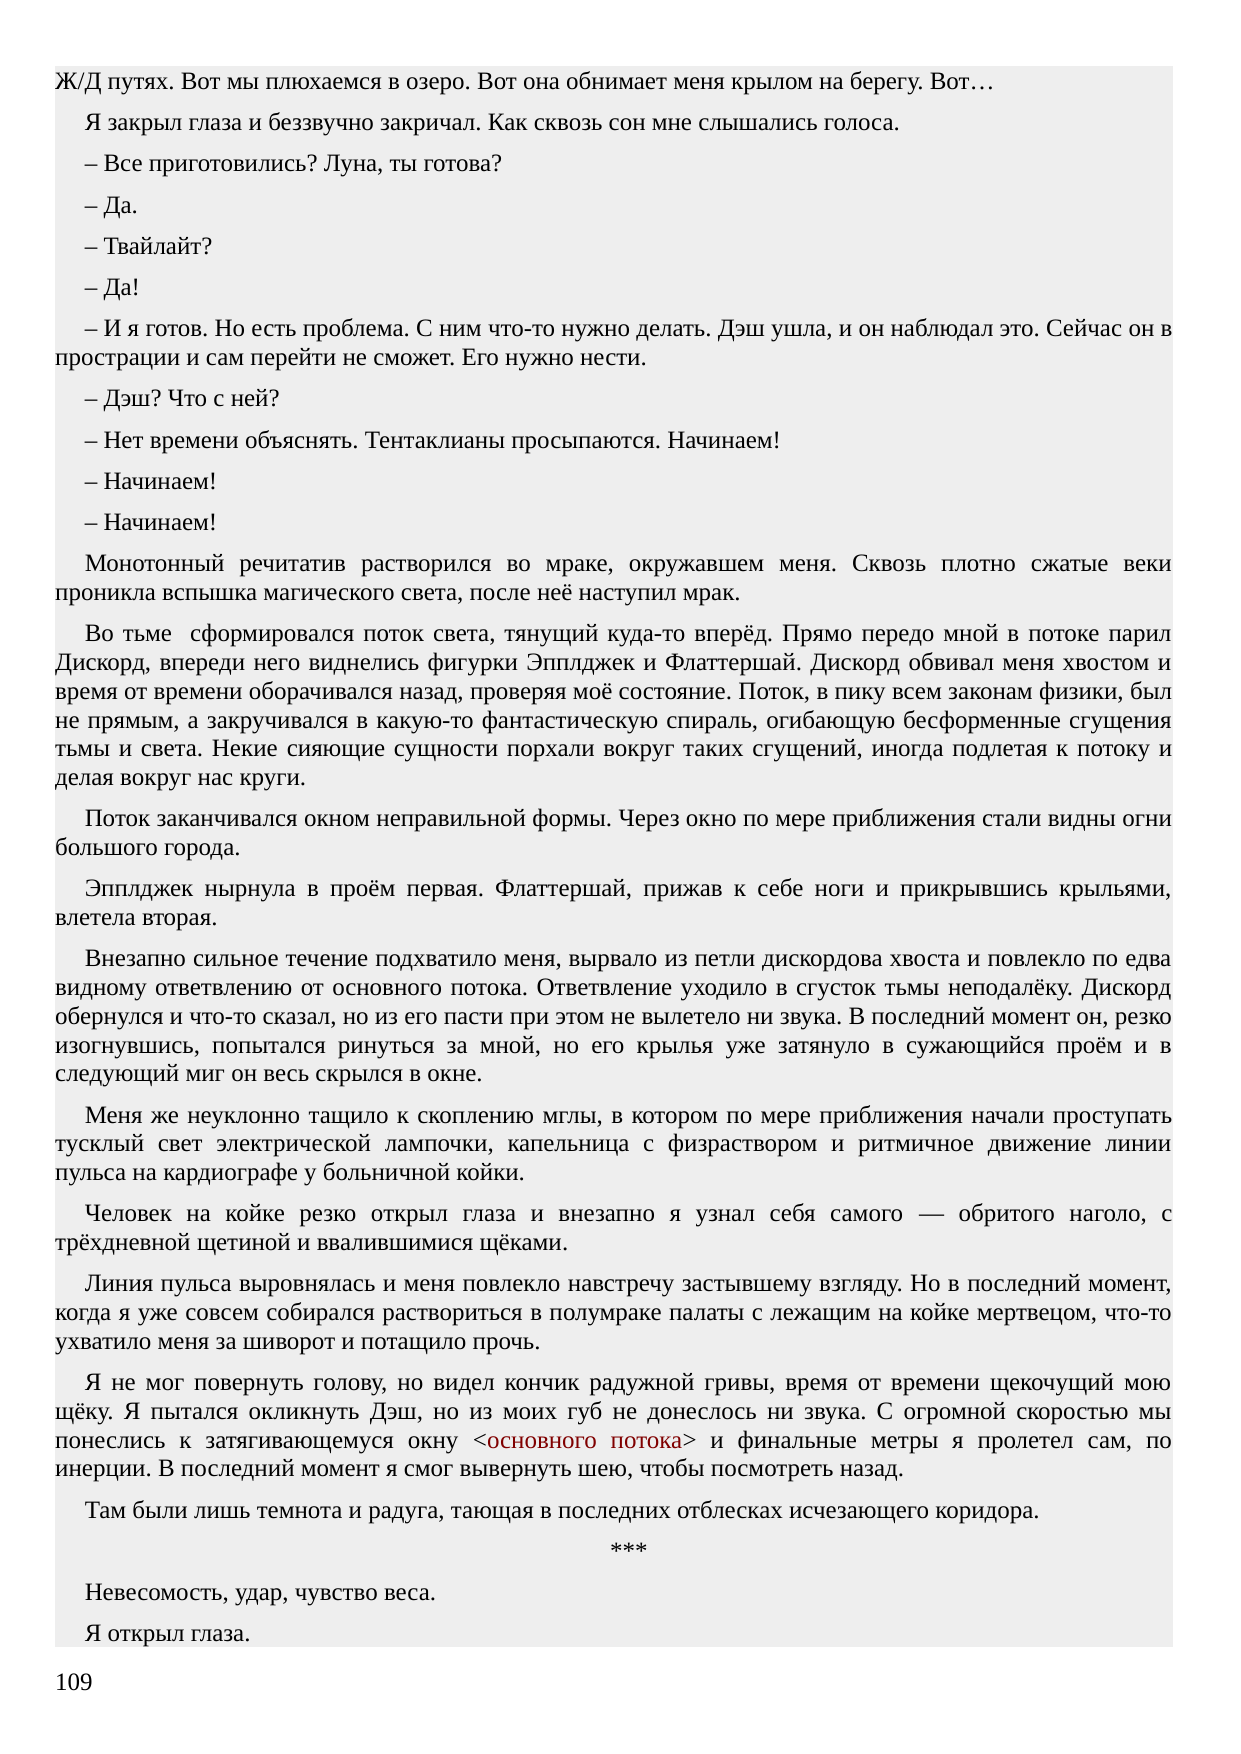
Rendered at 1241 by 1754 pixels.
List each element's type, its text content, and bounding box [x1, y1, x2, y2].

text Невесомость, удар, чувство веса. [55, 1577, 1173, 1606]
text – Да! [55, 272, 1173, 301]
text Я не мог повернуть голову, но видел кончик радужной гривы, время от времени щекочущий мою щёку. Я пытался окликнуть Дэш, но из моих губ не донеслось ни звука. С огромной скоростью мы понеслись к затягивающемуся окну <основного потока> и финальные метры я пролетел сам, по инерции. В последний момент я смог вывернуть шею, чтобы посмотреть назад. [55, 1367, 1173, 1482]
text – Дэш? Что с ней? [55, 383, 1173, 412]
text Линия пульса выровнялась и меня повлекло навстречу застывшему взгляду. Но в последний момент, когда я уже совсем собирался раствориться в полумраке палаты с лежащим на койке мертвецом, что-то ухватило меня за шиворот и потащило прочь. [55, 1268, 1173, 1355]
text – Нет времени объяснять. Тентаклианы просыпаются. Начинаем! [55, 425, 1173, 453]
text Человек на койке резко открыл глаза и внезапно я узнал себя самого — обритого наголо, с трёхдневной щетиной и ввалившимися щёками. [55, 1198, 1173, 1256]
text Монотонный речитатив растворился во мраке, окружавшем меня. Сквозь плотно сжатые веки проникла вспышка магического света, после неё наступил мрак. [55, 548, 1173, 606]
text – Начинаем! [55, 466, 1173, 495]
text *** [55, 1536, 1173, 1565]
text Там были лишь темнота и радуга, тающая в последних отблесках исчезающего коридора. [55, 1495, 1173, 1523]
text – И я готов. Но есть проблема. С ним что-то нужно делать. Дэш ушла, и он наблюдал это. Сейчас он в прострации и сам перейти не сможет. Его нужно нести. [55, 313, 1173, 371]
text Внезапно сильное течение подхватило меня, вырвало из петли дискордова хвоста и повлекло по едва видному ответвлению от основного потока. Ответвление уходило в сгусток тьмы неподалёку. Дискорд обернулся и что-то сказал, но из его пасти при этом не вылетело ни звука. В последний момент он, резко изогнувшись, попытался ринуться за мной, но его крылья уже затянуло в сужающийся проём и в следующий миг он весь скрылся в окне. [55, 943, 1173, 1087]
text Меня же неуклонно тащило к скоплению мглы, в котором по мере приближения начали проступать тусклый свет электрической лампочки, капельница с физраствором и ритмичное движение линии пульса на кардиографе у больничной койки. [55, 1100, 1173, 1186]
text – Начинаем! [55, 507, 1173, 536]
text Во тьме сформировался поток света, тянущий куда-то вперёд. Прямо передо мной в потоке парил Дискорд, впереди него виднелись фигурки Эпплджек и Флаттершай. Дискорд обвивал меня хвостом и время от времени оборачивался назад, проверяя моё состояние. Поток, в пику всем законам физики, был не прямым, а закручивался в какую-то фантастическую спираль, огибающую бесформенные сгущения тьмы и света. Некие сияющие сущности порхали вокруг таких сгущений, иногда подлетая к потоку и делая вокруг нас круги. [55, 618, 1173, 791]
text – Да. [55, 190, 1173, 218]
text – Твайлайт? [55, 231, 1173, 260]
text Ж/Д путях. Вот мы плюхаемся в озеро. Вот она обнимает меня крылом на берегу. Вот… [55, 66, 1173, 95]
text – Все приготовились? Луна, ты готова? [55, 148, 1173, 177]
text Я закрыл глаза и беззвучно закричал. Как сквозь сон мне слышались голоса. [55, 107, 1173, 136]
text Я открыл глаза. [55, 1618, 1173, 1647]
text Эпплджек нырнула в проём первая. Флаттершай, прижав к себе ноги и прикрывшись крыльями, влетела вторая. [55, 873, 1173, 931]
text Поток заканчивался окном неправильной формы. Через окно по мере приближения стали видны огни большого города. [55, 803, 1173, 861]
